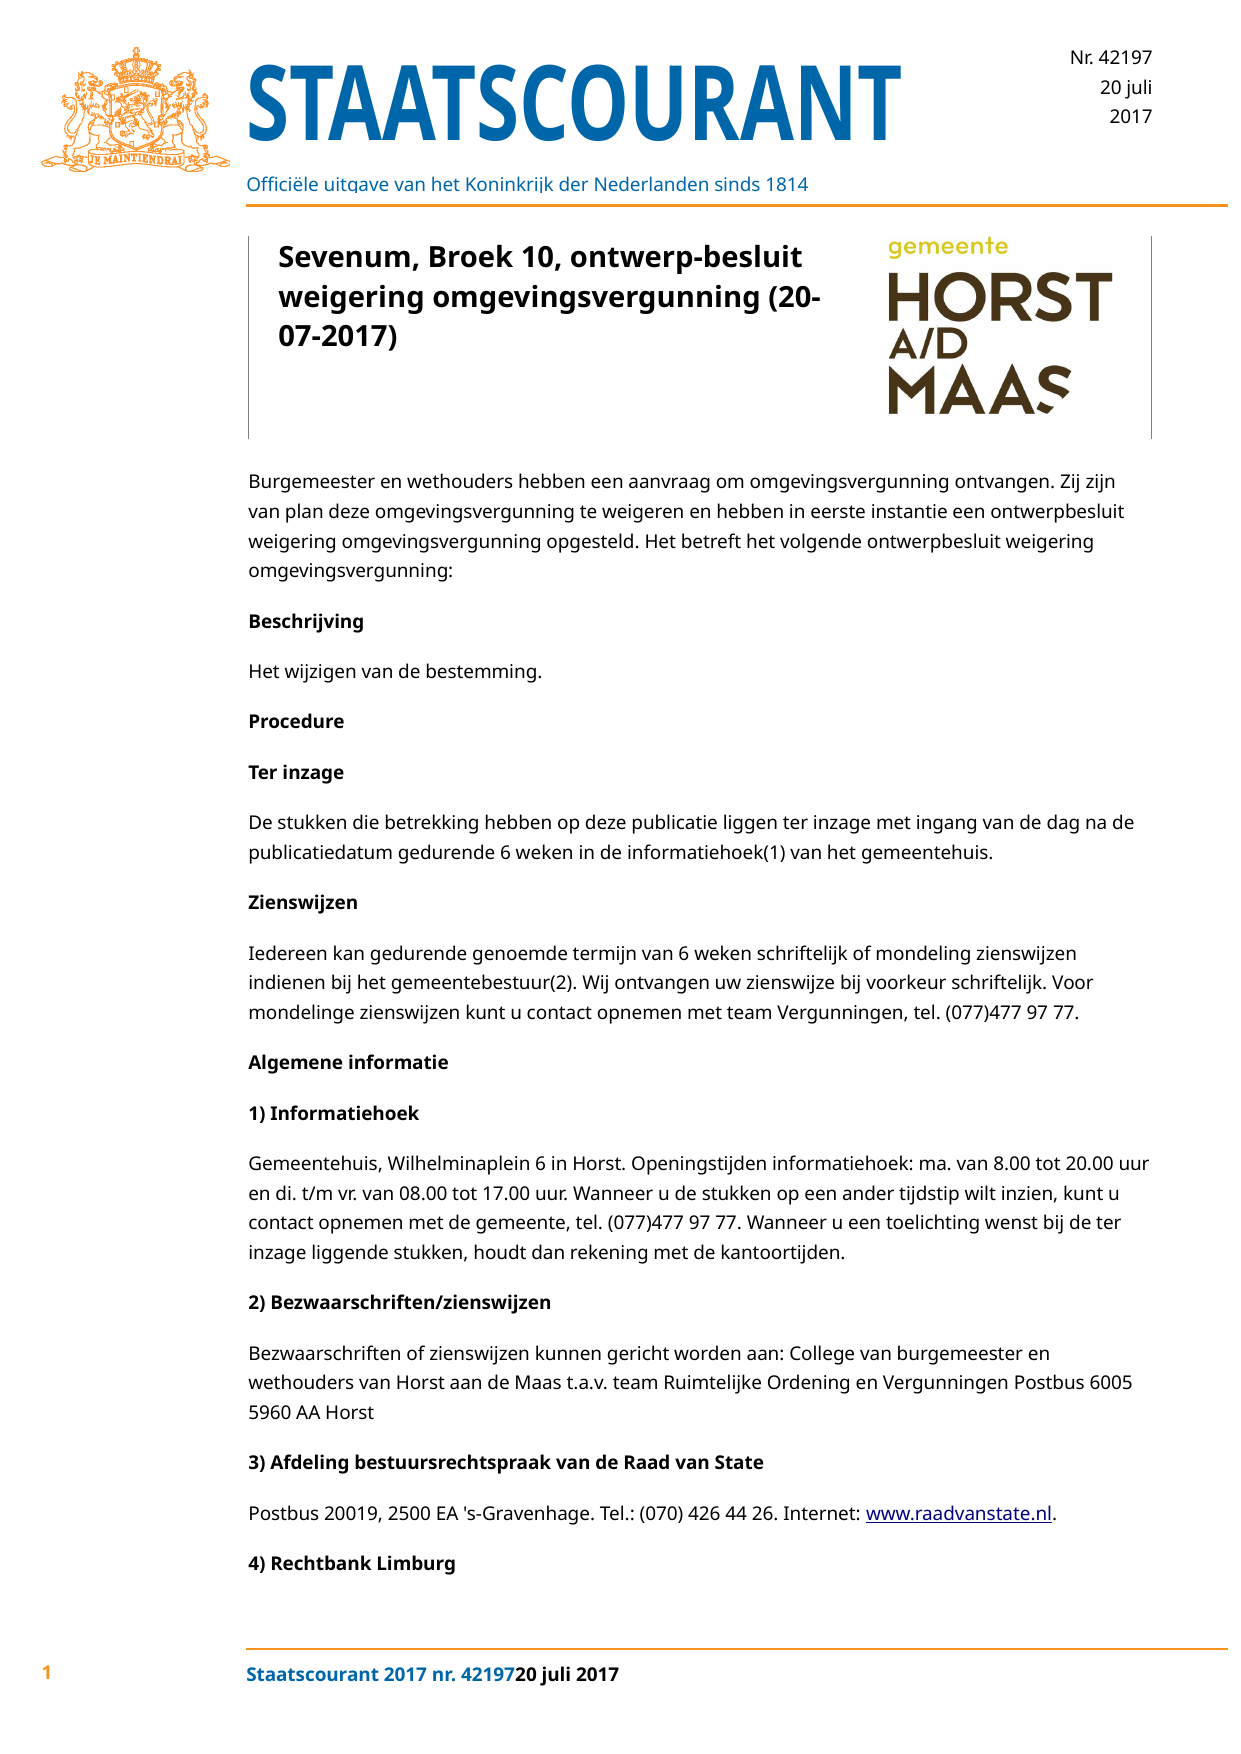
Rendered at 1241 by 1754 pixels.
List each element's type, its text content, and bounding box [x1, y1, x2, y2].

text Algemene informatie [248, 1049, 1152, 1075]
table_header [1113, 236, 1151, 413]
table_header Sevenum, Broek 10, ontwerp-besluit weigering omgevingsvergunning (20-07-2017) [249, 236, 850, 439]
text Procedure [248, 709, 1152, 734]
table_header [850, 414, 1151, 439]
text 3) Afdeling bestuursrechtspraak van de Raad van State [248, 1449, 1152, 1475]
picture [888, 236, 1113, 414]
picture [41, 47, 231, 172]
table_header [850, 236, 888, 413]
text De stukken die betrekking hebben op deze publicatie liggen ter inzage met ingang van de dag na de publicatiedatum gedurende 6 weken in de informatiehoek(1) van het gemeentehuis. [248, 809, 1152, 865]
text Bezwaarschriften of zienswijzen kunnen gericht worden aan: College van burgemeester en wethouders van Horst aan de Maas t.a.v. team Ruimtelijke Ordening en Vergunningen Postbus 6005 5960 AA Horst [248, 1340, 1152, 1425]
text Gemeentehuis, Wilhelminaplein 6 in Horst. Openingstijden informatiehoek: ma. van 8.00 tot 20.00 uur en di. t/m vr. van 08.00 tot 17.00 uur. Wanneer u de stukken op een ander tijdstip wilt inzien, kunt u contact opnemen met de gemeente, tel. (077)477 97 77. Wanneer u een toelichting wenst bij de ter inzage liggende stukken, houdt dan rekening met de kantoortijden. [248, 1150, 1152, 1265]
text Zienswijzen [248, 889, 1152, 915]
text 2) Bezwaarschriften/zienswijzen [248, 1289, 1152, 1315]
text 1) Informatiehoek [248, 1100, 1152, 1126]
text Het wijzigen van de bestemming. [248, 658, 1152, 684]
text Ter inzage [248, 759, 1152, 785]
text 4) Rechtbank Limburg [248, 1550, 1152, 1576]
text Burgemeester en wethouders hebben een aanvraag om omgevingsvergunning ontvangen. Zij zijn van plan deze omgevingsvergunning te weigeren en hebben in eerste instantie een ontwerpbesluit weigering omgevingsvergunning opgesteld. Het betreft het volgende ontwerpbesluit weigering omgevingsvergunning: [248, 469, 1152, 583]
text Postbus 20019, 2500 EA 's-Gravenhage. Tel.: (070) 426 44 26. Internet: www.raadvanstate.nl. [248, 1500, 1152, 1526]
text Iedereen kan gedurende genoemde termijn van 6 weken schriftelijk of mondeling zienswijzen indienen bij het gemeentebestuur(2). Wij ontvangen uw zienswijze bij voorkeur schriftelijk. Voor mondelinge zienswijzen kunt u contact opnemen met team Vergunningen, tel. (077)477 97 77. [248, 940, 1152, 1025]
text Beschrijving [248, 608, 1152, 633]
